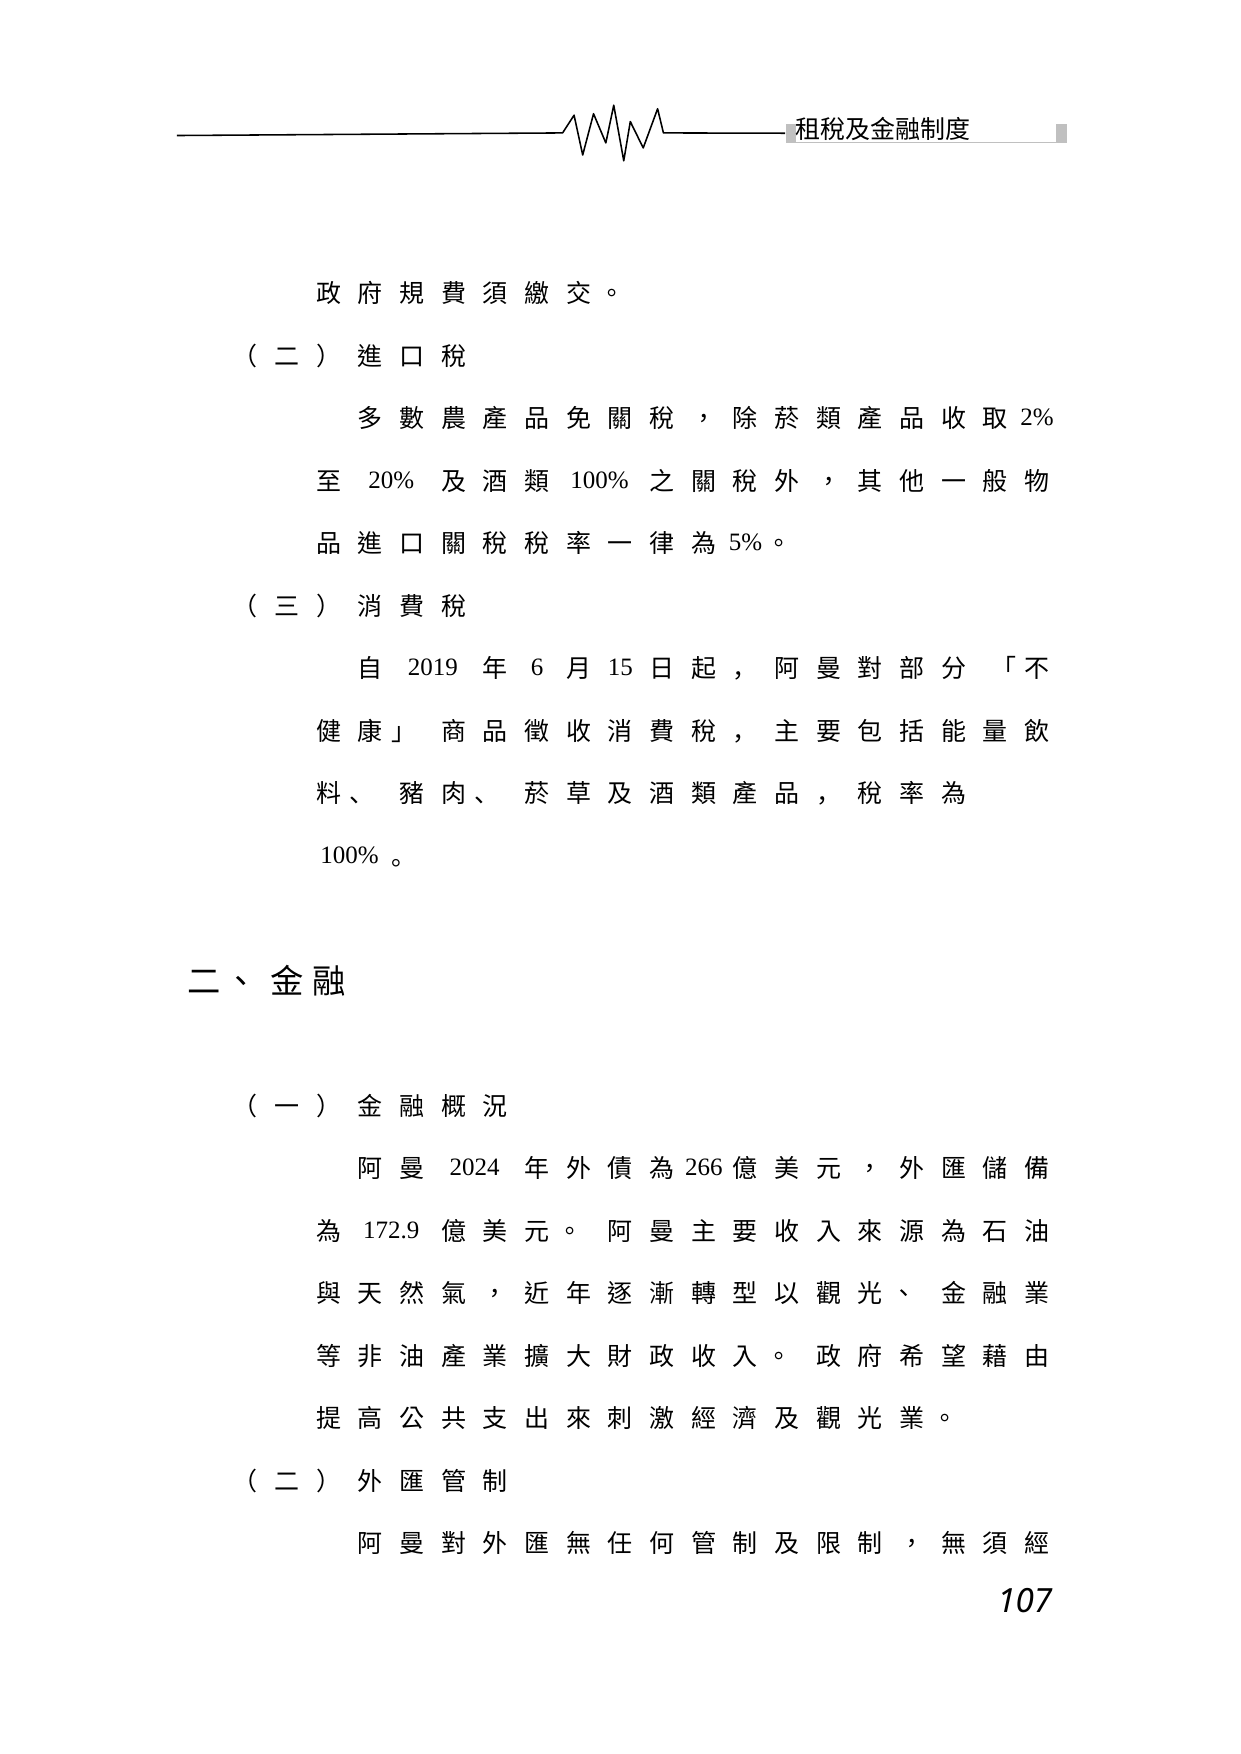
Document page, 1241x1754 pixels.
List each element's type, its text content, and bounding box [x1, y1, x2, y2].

text （二）進口稅 [207, 313, 1058, 375]
text 自2019年6月15日起，阿曼對部分「不健康」商品徵收消費稅，主要包括能量飲料、豬肉、菸草及酒類產品，稅率為100%。 [281, 625, 1058, 875]
text （二）外匯管制 [207, 1438, 1058, 1500]
text 多數農產品免關稅，除菸類產品收取2%至20%及酒類100%之關稅外，其他一般物品進口關稅稅率一律為5%。 [281, 375, 1058, 563]
text 阿曼對外匯無任何管制及限制，無須經 [281, 1500, 1058, 1563]
text 政府規費須繳交。 [281, 250, 1058, 313]
text （一）金融概況 [207, 1063, 1058, 1125]
text 阿曼2024年外債為266億美元，外匯儲備為172.9億美元。阿曼主要收入來源為石油與天然氣，近年逐漸轉型以觀光、金融業等非油產業擴大財政收入。政府希望藉由提高公共支出來刺激經濟及觀光業。 [281, 1125, 1058, 1438]
text （三）消費稅 [207, 563, 1058, 625]
text 二、金融 [183, 938, 1058, 1000]
